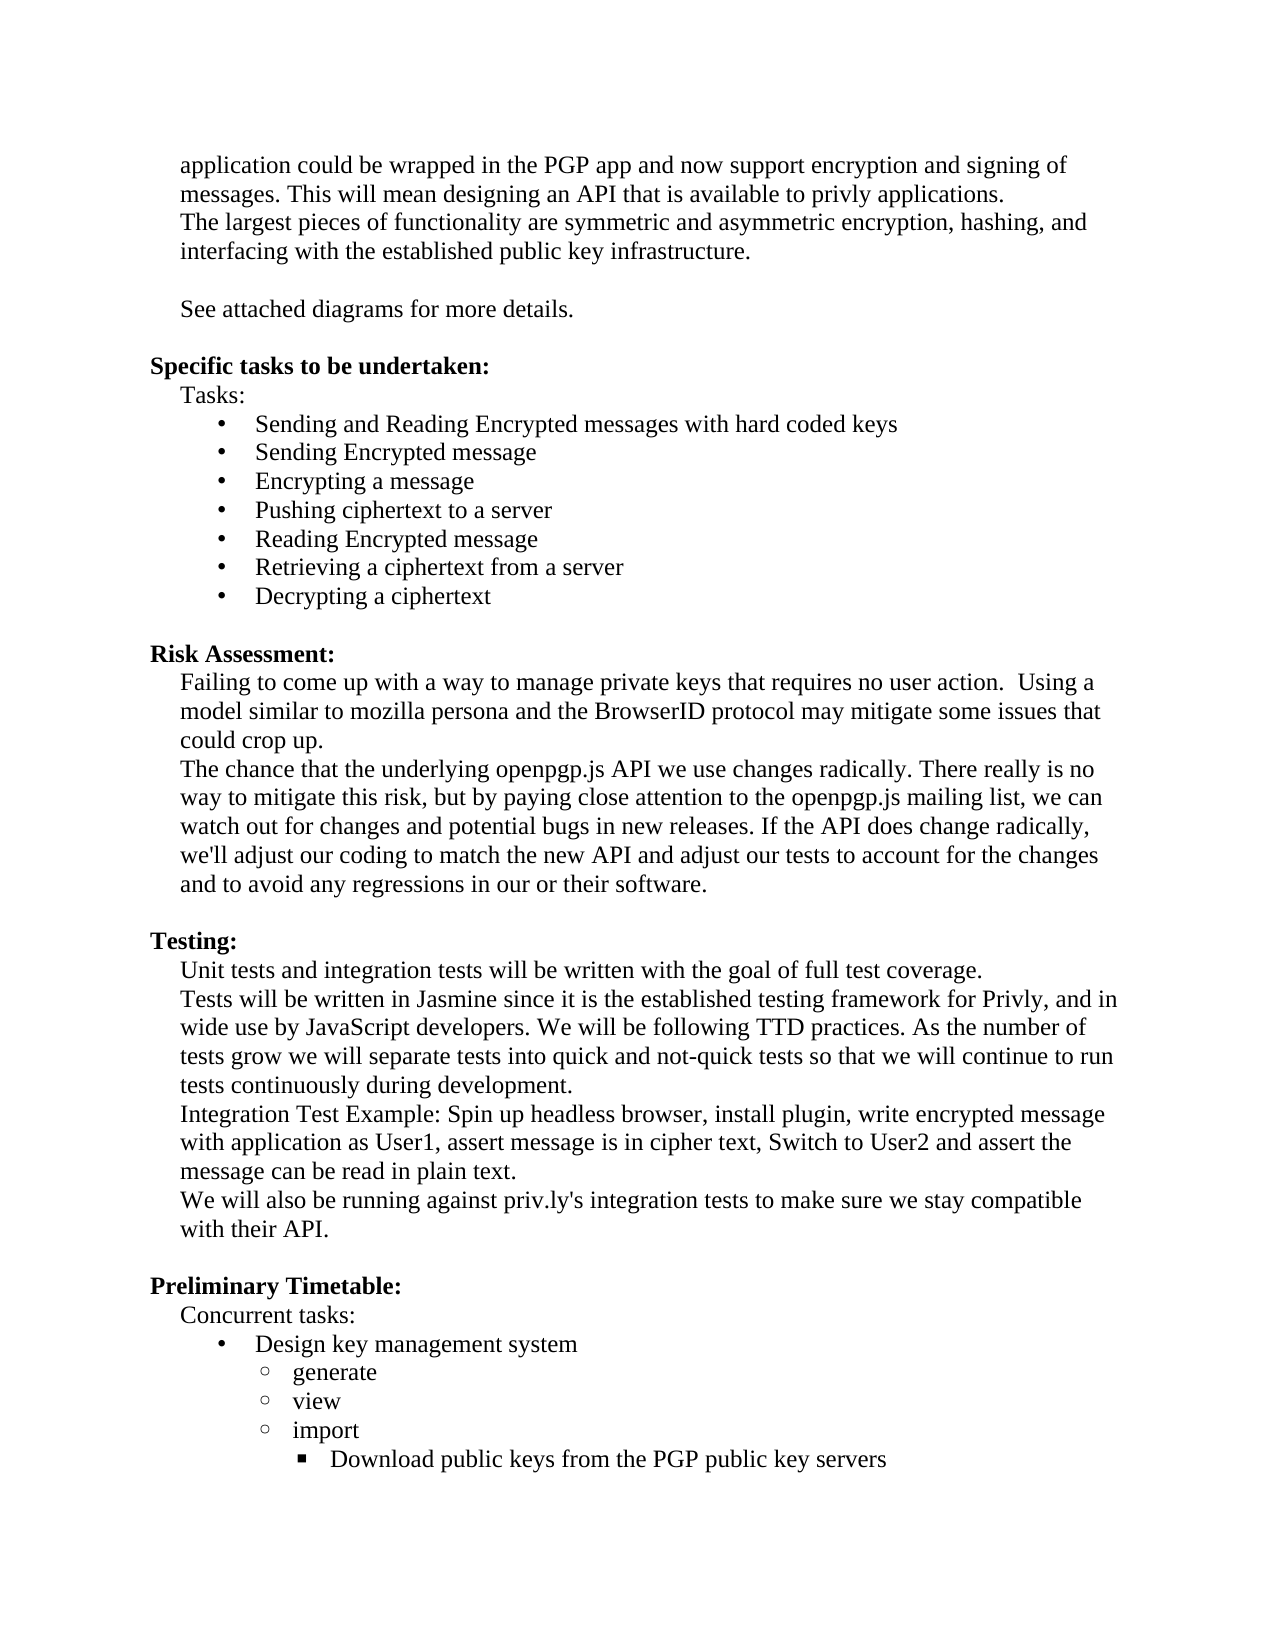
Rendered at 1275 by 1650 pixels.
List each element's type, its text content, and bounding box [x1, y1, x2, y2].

list Pushing ciphertext to a server [217, 495, 1125, 524]
list Retrieving a ciphertext from a server [217, 552, 1125, 581]
text Risk Assessment: [150, 639, 1125, 667]
text application could be wrapped in the PGP app and now support encryption and signing of messages. This will mean designing an API that is available to privly applications. [180, 150, 1125, 207]
text Integration Test Example: Spin up headless browser, install plugin, write encrypted message with application as User1, assert message is in cipher text, Switch to User2 and assert the message can be read in plain text. [180, 1099, 1125, 1185]
text Tasks: [180, 380, 1125, 409]
list Design key management system [217, 1329, 1125, 1357]
text We will also be running against priv.ly's integration tests to make sure we stay compatible with their API. [180, 1185, 1125, 1242]
list Encrypting a message [217, 466, 1125, 495]
text Tests will be written in Jasmine since it is the established testing framework for Privly, and in wide use by JavaScript developers. We will be following TTD practices. As the number of tests grow we will separate tests into quick and not-quick tests so that we will continue to run tests continuously during development. [180, 984, 1125, 1099]
list Download public keys from the PGP public key servers [292, 1444, 1125, 1472]
list Sending and Reading Encrypted messages with hard coded keys [217, 409, 1125, 437]
text See attached diagrams for more details. [180, 294, 1125, 322]
text Failing to come up with a way to manage private keys that requires no user action. Using a model similar to mozilla persona and the BrowserID protocol may mitigate some issues that could crop up. [180, 667, 1125, 754]
text Testing: [150, 926, 1125, 955]
text Concurrent tasks: [180, 1300, 1125, 1329]
list Reading Encrypted message [217, 524, 1125, 552]
text Specific tasks to be undertaken: [150, 351, 1125, 380]
text Unit tests and integration tests will be written with the goal of full test coverage. [180, 955, 1125, 984]
list generate [255, 1357, 1125, 1386]
text Preliminary Timetable: [150, 1271, 1125, 1300]
list import [255, 1415, 1125, 1444]
text The largest pieces of functionality are symmetric and asymmetric encryption, hashing, and interfacing with the established public key infrastructure. [180, 207, 1125, 265]
list view [255, 1386, 1125, 1415]
list Sending Encrypted message [217, 437, 1125, 466]
list Decrypting a ciphertext [217, 581, 1125, 610]
text The chance that the underlying openpgp.js API we use changes radically. There really is no way to mitigate this risk, but by paying close attention to the openpgp.js mailing list, we can watch out for changes and potential bugs in new releases. If the API does change radically, we'll adjust our coding to match the new API and adjust our tests to account for the changes and to avoid any regressions in our or their software. [180, 754, 1125, 897]
